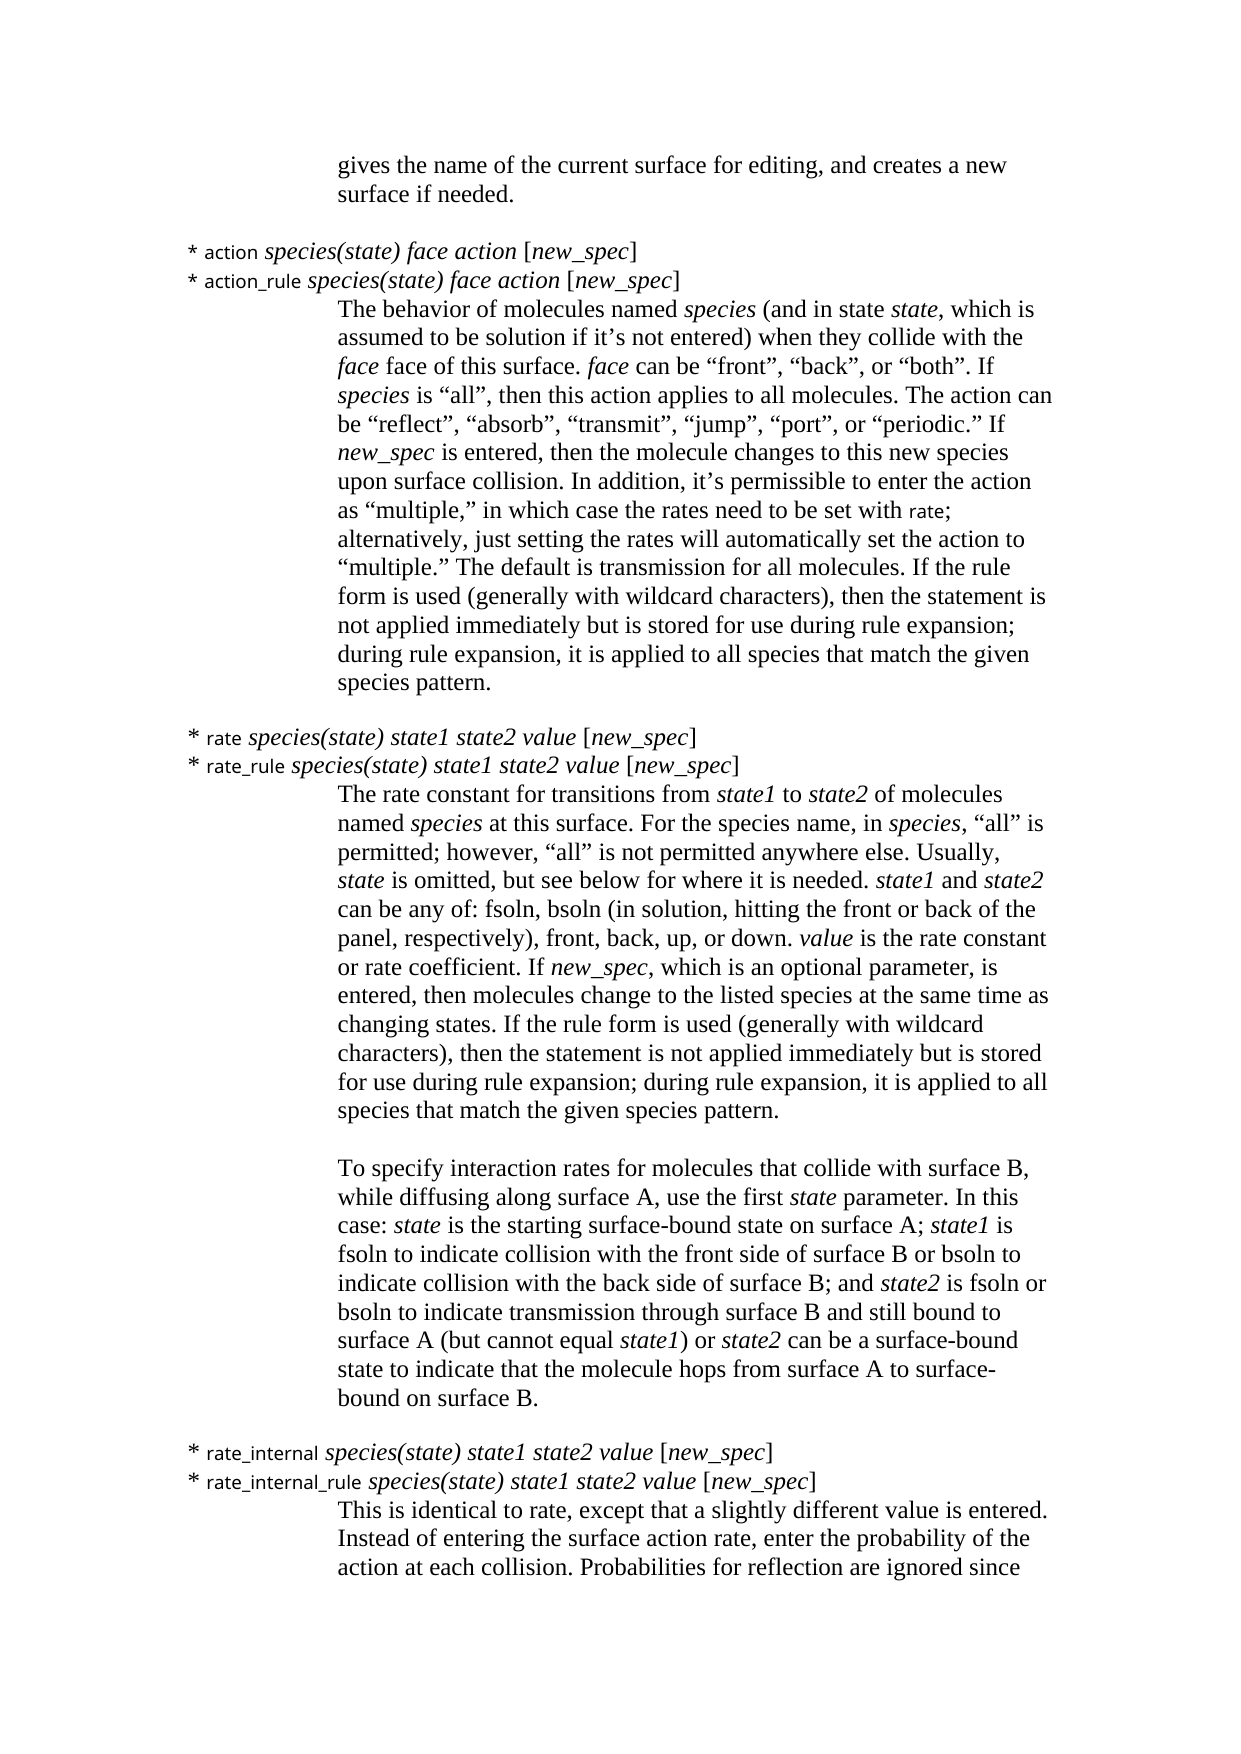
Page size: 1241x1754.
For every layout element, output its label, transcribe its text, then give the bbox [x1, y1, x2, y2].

text The behavior of molecules named species (and in state state, which is assumed to be solution if it’s not entered) when they collide with the face face of this surface. face can be “front”, “back”, or “both”. If species is “all”, then this action applies to all molecules. The action can be “reflect”, “absorb”, “transmit”, “jump”, “port”, or “periodic.” If new_spec is entered, then the molecule changes to this new species upon surface collision. In addition, it’s permissible to enter the action as “multiple,” in which case the rates need to be set with rate; alternatively, just setting the rates will automatically set the action to “multiple.” The default is transmission for all molecules. If the rule form is used (generally with wildcard characters), then the statement is not applied immediately but is stored for use during rule expansion; during rule expansion, it is applied to all species that match the given species pattern. [187, 294, 1053, 696]
text * rate_rule species(state) state1 state2 value [new_spec] [187, 751, 1053, 779]
text To specify interaction rates for molecules that collide with surface B, while diffusing along surface A, use the first state parameter. In this case: state is the starting surface-bound state on surface A; state1 is fsoln to indicate collision with the front side of surface B or bsoln to indicate collision with the back side of surface B; and state2 is fsoln or bsoln to indicate transmission through surface B and still bound to surface A (but cannot equal state1) or state2 can be a surface-bound state to indicate that the molecule hops from surface A to surface-bound on surface B. [187, 1153, 1053, 1412]
text * action species(state) face action [new_spec] [187, 236, 1053, 265]
text gives the name of the current surface for editing, and creates a new surface if needed. [187, 150, 1053, 207]
text The rate constant for transitions from state1 to state2 of molecules named species at this surface. For the species name, in species, “all” is permitted; however, “all” is not permitted anywhere else. Usually, state is omitted, but see below for where it is needed. state1 and state2 can be any of: fsoln, bsoln (in solution, hitting the front or back of the panel, respectively), front, back, up, or down. value is the rate constant or rate coefficient. If new_spec, which is an optional parameter, is entered, then molecules change to the listed species at the same time as changing states. If the rule form is used (generally with wildcard characters), then the statement is not applied immediately but is stored for use during rule expansion; during rule expansion, it is applied to all species that match the given species pattern. [187, 779, 1053, 1124]
text * action_rule species(state) face action [new_spec] [187, 265, 1053, 294]
text * rate species(state) state1 state2 value [new_spec] [187, 722, 1053, 751]
text * rate_internal_rule species(state) state1 state2 value [new_spec] [187, 1466, 1053, 1495]
text * rate_internal species(state) state1 state2 value [new_spec] [187, 1437, 1053, 1466]
text This is identical to rate, except that a slightly different value is entered. Instead of entering the surface action rate, enter the probability of the action at each collision. Probabilities for reflection are ignored since [187, 1495, 1053, 1581]
